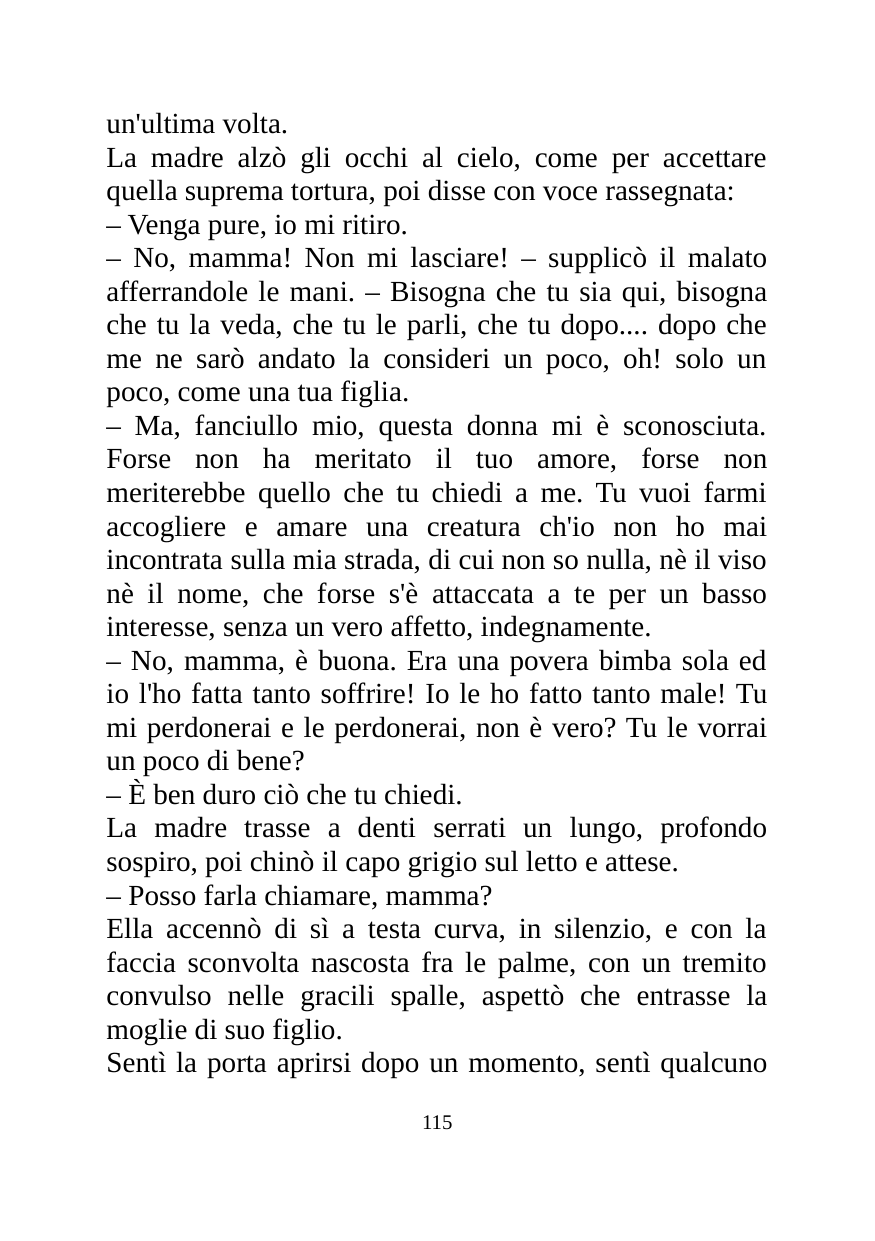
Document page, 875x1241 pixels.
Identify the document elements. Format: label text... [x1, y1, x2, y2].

text – No, mamma, è buona. Era una povera bimba sola ed io l'ho fatta tanto soffrire! Io le ho fatto tanto male! Tu mi perdonerai e le perdonerai, non è vero? Tu le vorrai un poco di bene? [106, 643, 768, 777]
text un'ultima volta. [106, 106, 768, 140]
text Sentì la porta aprirsi dopo un momento, sentì qualcuno [106, 1045, 768, 1079]
text – Venga pure, io mi ritiro. [106, 207, 768, 240]
text – No, mamma! Non mi lasciare! – supplicò il malato afferrandole le mani. – Bisogna che tu sia qui, bisogna che tu la veda, che tu le parli, che tu dopo.... dopo che me ne sarò andato la consideri un poco, oh! solo un poco, come una tua figlia. [106, 240, 768, 408]
text La madre alzò gli occhi al cielo, come per accettare quella suprema tortura, poi disse con voce rassegnata: [106, 140, 768, 207]
text – Ma, fanciullo mio, questa donna mi è sconosciuta. Forse non ha meritato il tuo amore, forse non meriterebbe quello che tu chiedi a me. Tu vuoi farmi accogliere e amare una creatura ch'io non ho mai incontrata sulla mia strada, di cui non so nulla, nè il viso nè il nome, che forse s'è attaccata a te per un basso interesse, senza un vero affetto, indegnamente. [106, 408, 768, 643]
text – Posso farla chiamare, mamma? [106, 878, 768, 911]
text La madre trasse a denti serrati un lungo, profondo sospiro, poi chinò il capo grigio sul letto e attese. [106, 811, 768, 878]
text – È ben duro ciò che tu chiedi. [106, 777, 768, 811]
text Ella accennò di sì a testa curva, in silenzio, e con la faccia sconvolta nascosta fra le palme, con un tremito convulso nelle gracili spalle, aspettò che entrasse la moglie di suo figlio. [106, 911, 768, 1045]
